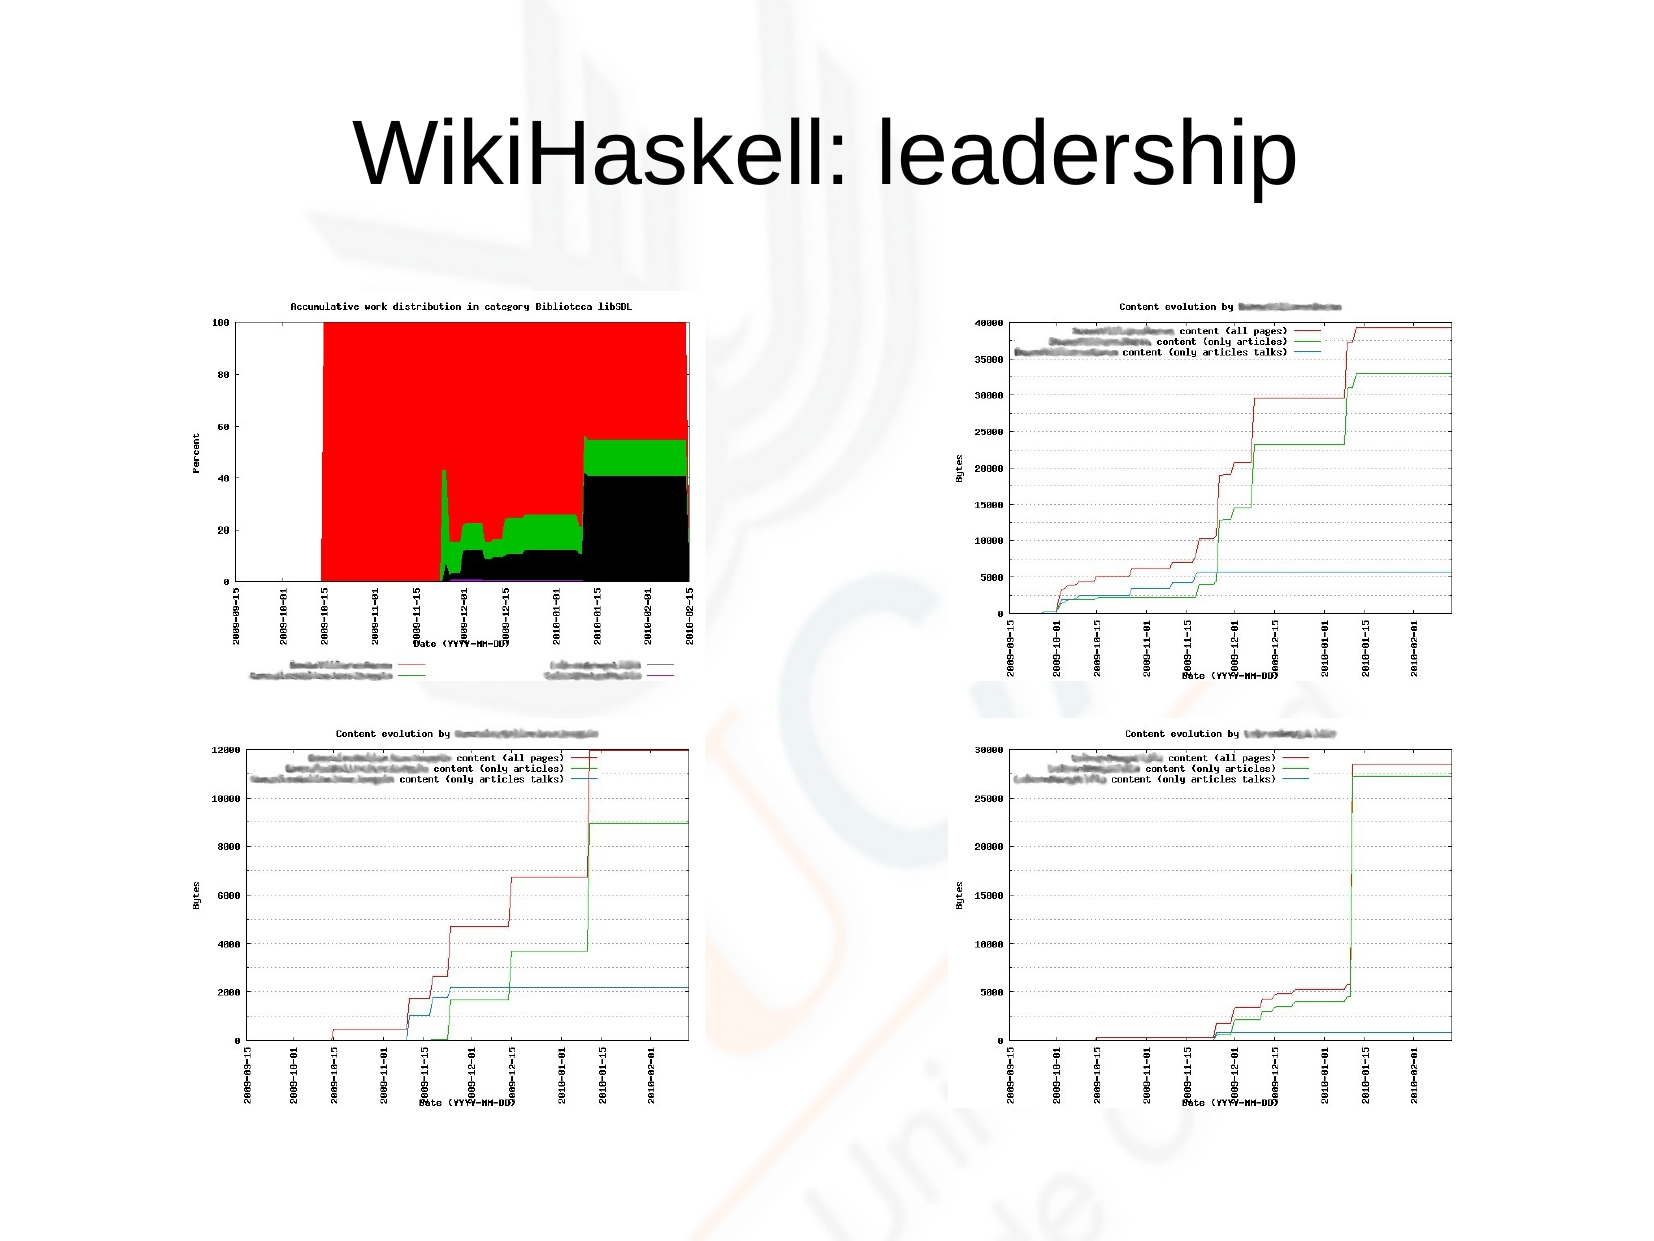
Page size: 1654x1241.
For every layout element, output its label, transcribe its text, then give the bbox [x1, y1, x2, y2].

title WikiHaskell: leadership [82, 49, 1571, 257]
picture [0, 0, 1654, 1241]
